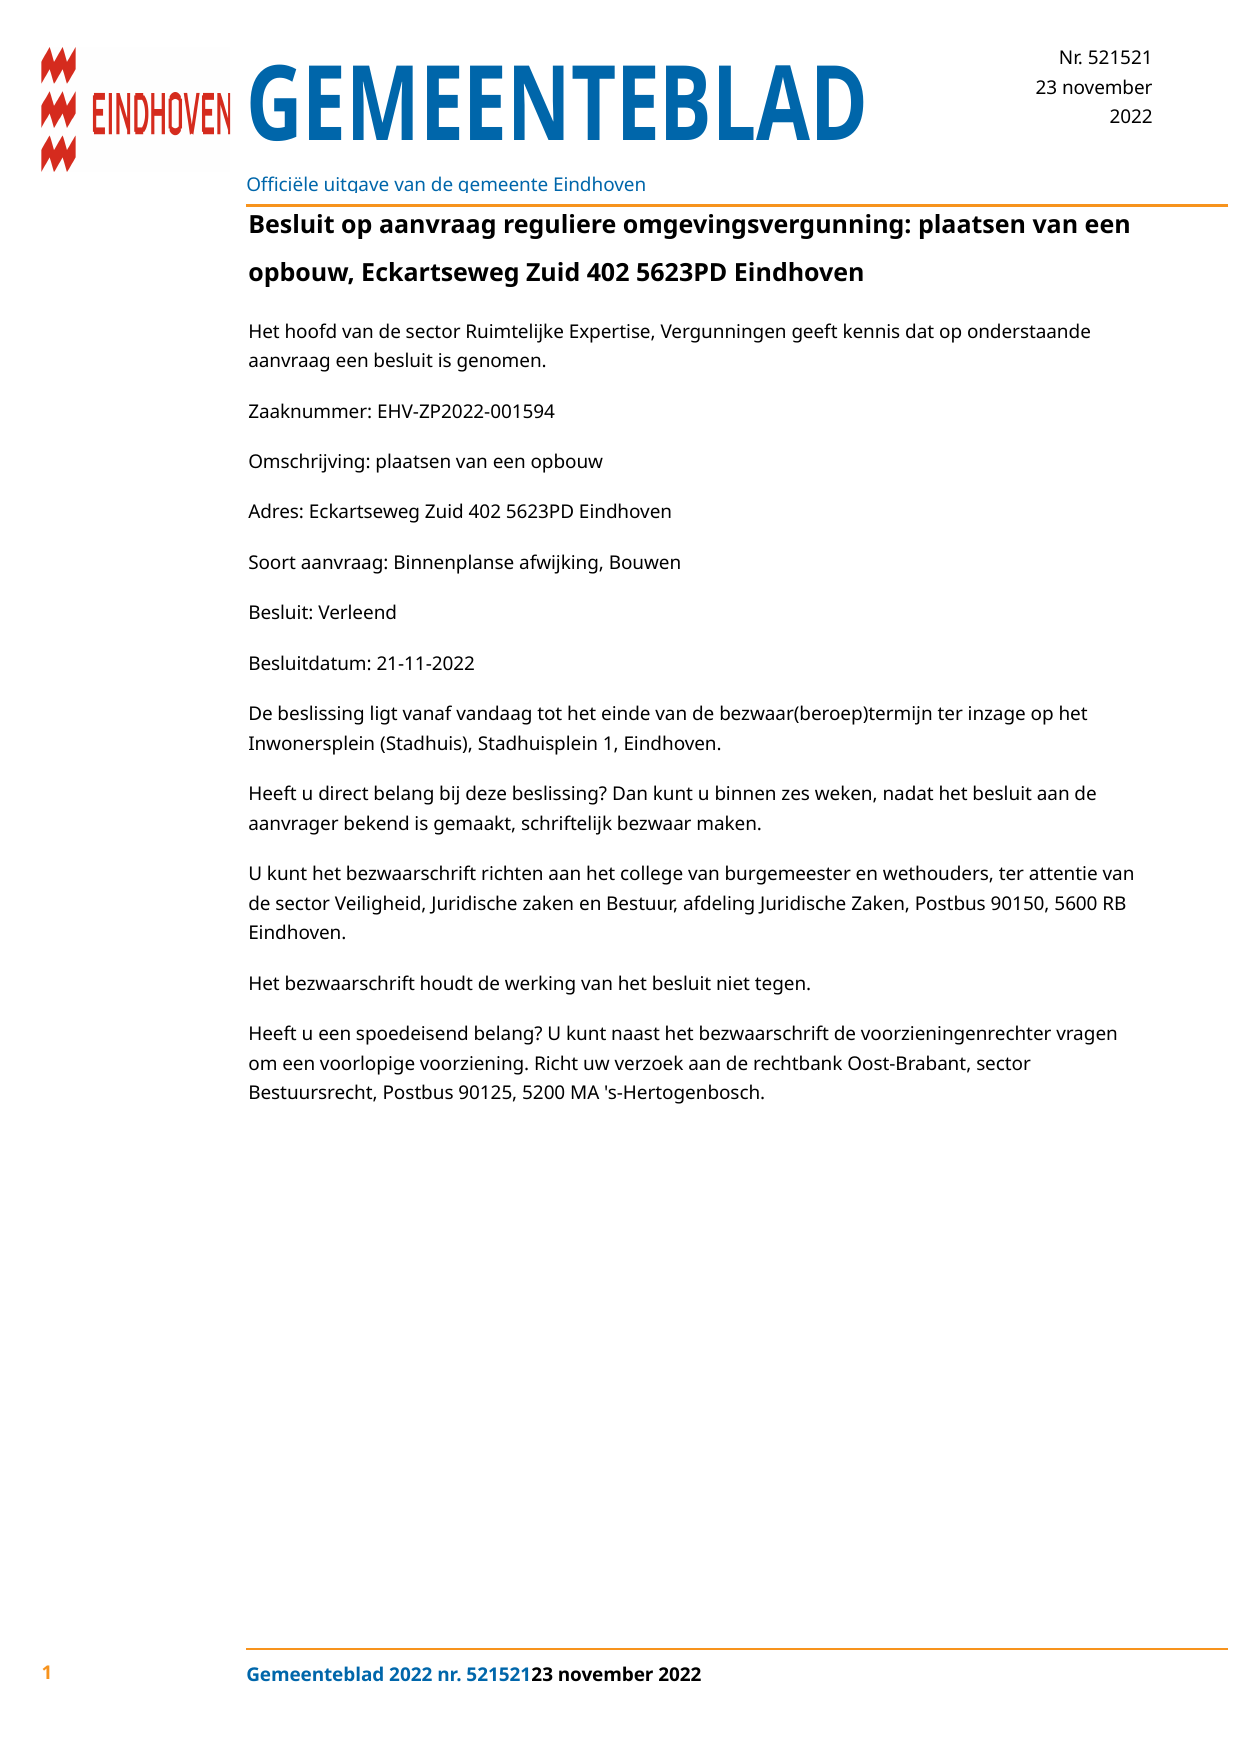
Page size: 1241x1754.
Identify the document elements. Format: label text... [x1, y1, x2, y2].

text U kunt het bezwaarschrift richten aan het college van burgemeester en wethouders, ter attentie van de sector Veiligheid, Juridische zaken en Bestuur, afdeling Juridische Zaken, Postbus 90150, 5600 RB Eindhoven. [248, 860, 1152, 945]
text Zaaknummer: EHV-ZP2022-001594 [248, 398, 1152, 424]
text Besluitdatum: 21-11-2022 [248, 650, 1152, 676]
text Soort aanvraag: Binnenplanse afwijking, Bouwen [248, 549, 1152, 575]
text Besluit: Verleend [248, 599, 1152, 625]
text De beslissing ligt vanaf vandaag tot het einde van de bezwaar(beroep)termijn ter inzage op het Inwonersplein (Stadhuis), Stadhuisplein 1, Eindhoven. [248, 700, 1152, 756]
text Het bezwaarschrift houdt de werking van het besluit niet tegen. [248, 970, 1152, 996]
text Adres: Eckartseweg Zuid 402 5623PD Eindhoven [248, 499, 1152, 524]
text Omschrijving: plaatsen van een opbouw [248, 448, 1152, 474]
picture [41, 47, 231, 172]
text Het hoofd van de sector Ruimtelijke Expertise, Vergunningen geeft kennis dat op onderstaande aanvraag een besluit is genomen. [248, 318, 1152, 373]
text Heeft u een spoedeisend belang? U kunt naast het bezwaarschrift de voorzieningenrechter vragen om een voorlopige voorziening. Richt uw verzoek aan de rechtbank Oost-Brabant, sector Bestuursrecht, Postbus 90125, 5200 MA 's-Hertogenbosch. [248, 1020, 1152, 1105]
text Heeft u direct belang bij deze beslissing? Dan kunt u binnen zes weken, nadat het besluit aan de aanvrager bekend is gemaakt, schriftelijk bezwaar maken. [248, 780, 1152, 836]
text Besluit op aanvraag reguliere omgevingsvergunning: plaatsen van een opbouw, Eckartseweg Zuid 402 5623PD Eindhoven [248, 207, 1152, 288]
